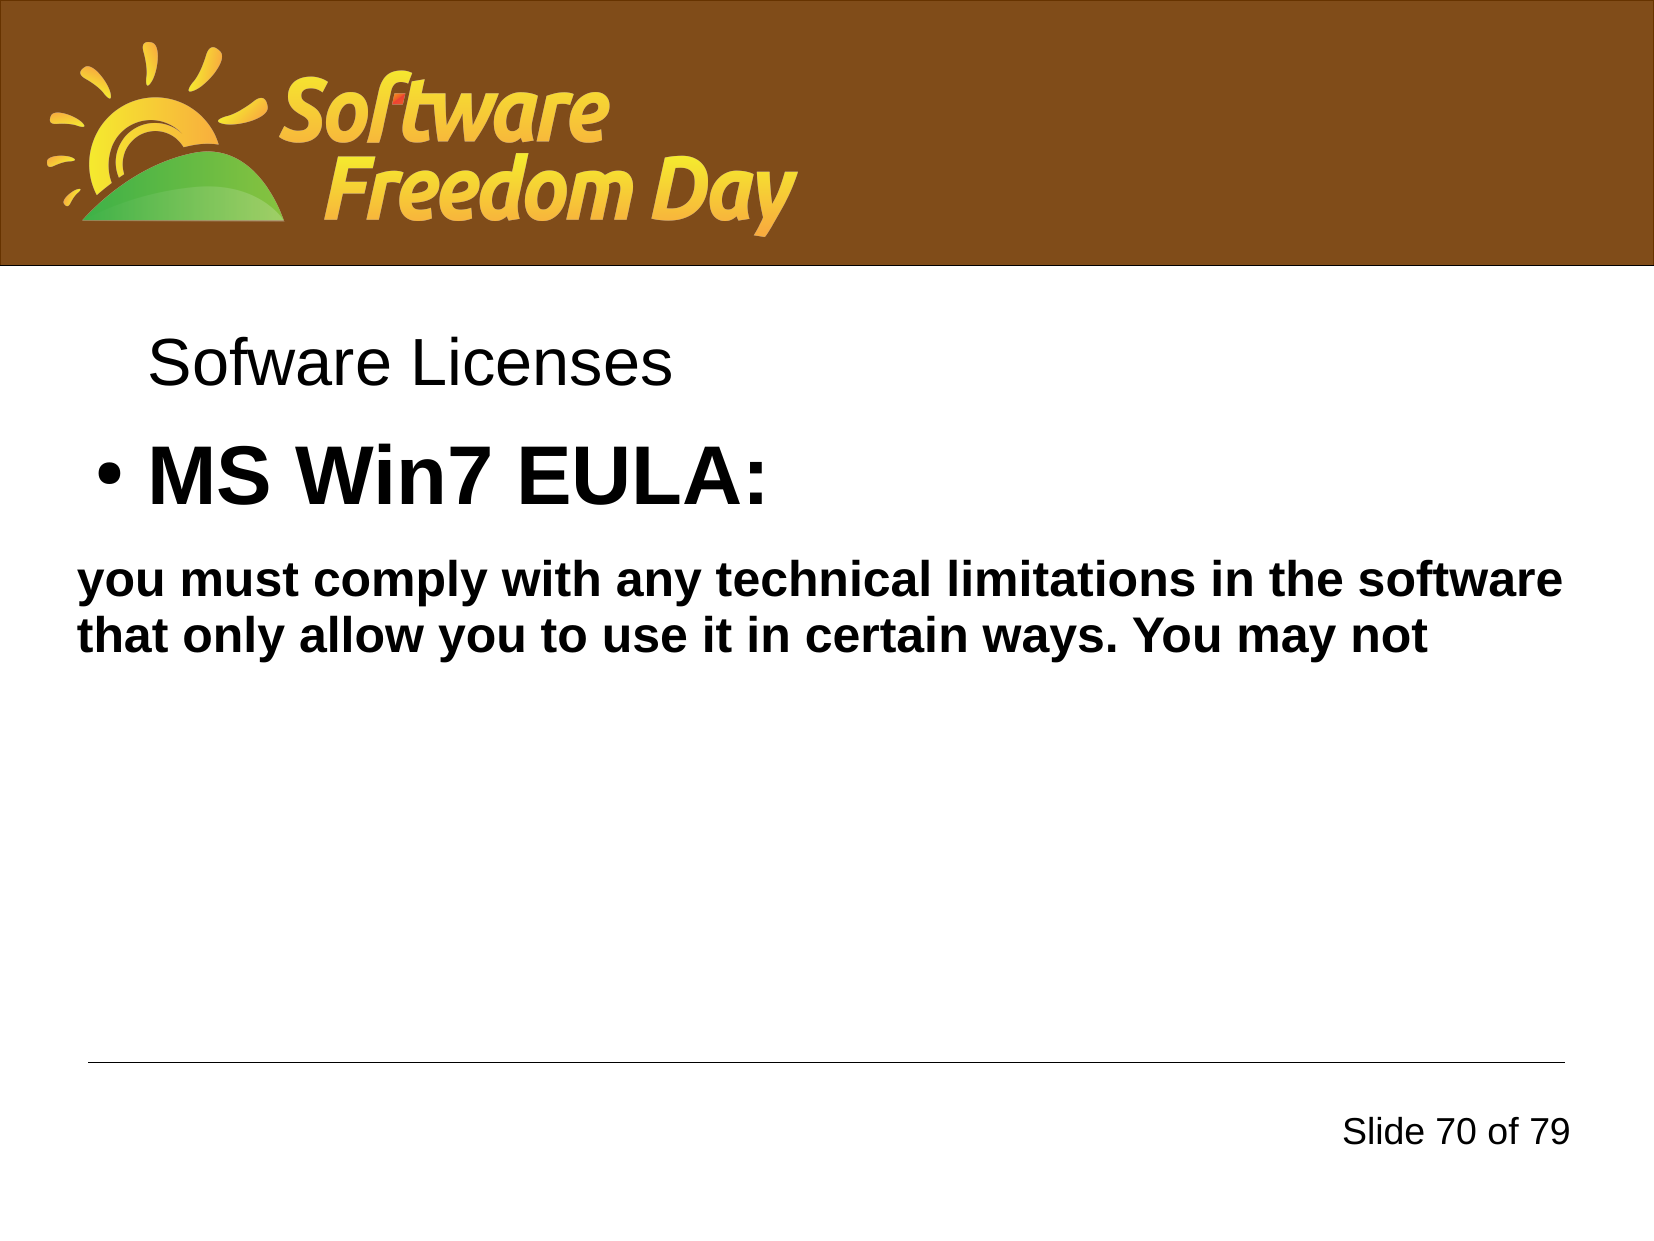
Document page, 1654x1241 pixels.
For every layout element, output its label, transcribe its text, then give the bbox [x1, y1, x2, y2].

picture [47, 42, 798, 237]
list Sofware Licenses MS Win7 EULA: you must comply with any technical limitations in the software that only allow you to use it in certain ways. You may not [76, 324, 1565, 1045]
